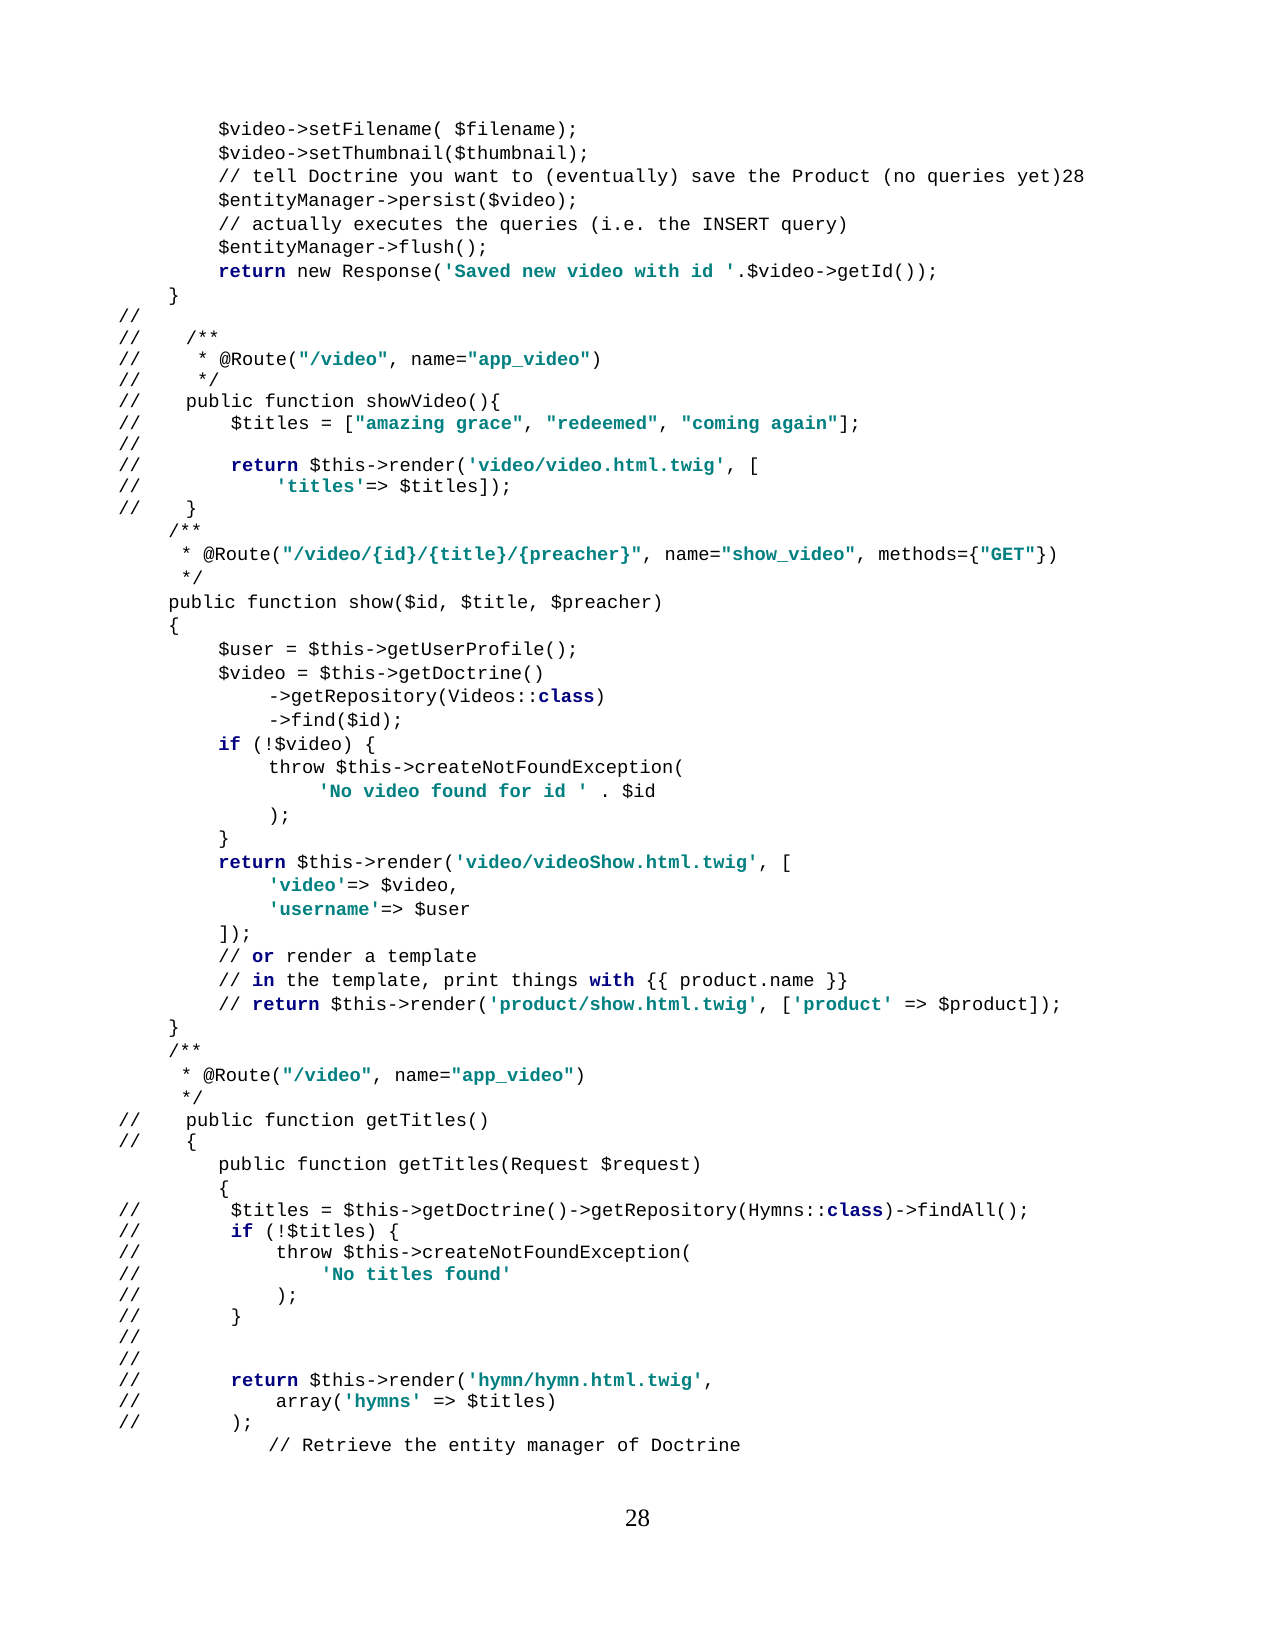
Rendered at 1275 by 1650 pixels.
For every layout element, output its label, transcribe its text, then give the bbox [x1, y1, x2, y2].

text // ); [118, 1413, 1157, 1434]
text // public function showVideo(){ [118, 392, 1157, 413]
text // or render a template [118, 945, 1157, 969]
text // [118, 435, 1157, 456]
text } [118, 284, 1157, 307]
text // Retrieve the entity manager of Doctrine [118, 1434, 1157, 1458]
text // array('hymns' => $titles) [118, 1392, 1157, 1413]
text // */ [118, 371, 1157, 392]
text 'No video found for id ' . $id [118, 780, 1157, 803]
text // * @Route("/video", name="app_video") [118, 350, 1157, 371]
text $video = $this->getDoctrine() [118, 662, 1157, 685]
text ->find($id); [118, 709, 1157, 733]
text public function show($id, $title, $preacher) [118, 591, 1157, 614]
text // [118, 1349, 1157, 1371]
text return new Response('Saved new video with id '.$video->getId()); [118, 260, 1157, 284]
text // throw $this->createNotFoundException( [118, 1243, 1157, 1264]
text 'username'=> $user [118, 898, 1157, 922]
text // 'No titles found' [118, 1264, 1157, 1286]
text // in the template, print things with {{ product.name }} [118, 969, 1157, 993]
text { [118, 1177, 1157, 1201]
text public function getTitles(Request $request) [118, 1153, 1157, 1177]
text { [118, 614, 1157, 638]
text $video->setFilename( $filename); [118, 118, 1157, 142]
text ->getRepository(Videos::class) [118, 685, 1157, 709]
text /** [118, 520, 1157, 543]
text $user = $this->getUserProfile(); [118, 638, 1157, 662]
text // actually executes the queries (i.e. the INSERT query) [118, 213, 1157, 236]
text return $this->render('video/videoShow.html.twig', [ [118, 851, 1157, 874]
text } [118, 827, 1157, 851]
text // return $this->render('video/video.html.twig', [ [118, 456, 1157, 477]
text // { [118, 1132, 1157, 1153]
text // ); [118, 1286, 1157, 1307]
text /** [118, 1040, 1157, 1064]
text // } [118, 498, 1157, 520]
text // tell Doctrine you want to (eventually) save the Product (no queries yet)28 [118, 165, 1157, 189]
text // [118, 307, 1157, 328]
text // 'titles'=> $titles]); [118, 477, 1157, 498]
text if (!$video) { [118, 733, 1157, 756]
text // public function getTitles() [118, 1111, 1157, 1132]
text // if (!$titles) { [118, 1222, 1157, 1243]
text // } [118, 1307, 1157, 1328]
text throw $this->createNotFoundException( [118, 756, 1157, 780]
text $entityManager->persist($video); [118, 189, 1157, 213]
text // /** [118, 328, 1157, 350]
text */ [118, 567, 1157, 591]
text ); [118, 803, 1157, 827]
text // return $this->render('product/show.html.twig', ['product' => $product]); [118, 993, 1157, 1016]
text } [118, 1016, 1157, 1040]
text // $titles = $this->getDoctrine()->getRepository(Hymns::class)->findAll(); [118, 1201, 1157, 1222]
text // [118, 1328, 1157, 1349]
text // $titles = ["amazing grace", "redeemed", "coming again"]; [118, 413, 1157, 435]
text 'video'=> $video, [118, 874, 1157, 898]
text */ [118, 1087, 1157, 1111]
text $entityManager->flush(); [118, 236, 1157, 260]
text ]); [118, 922, 1157, 945]
text * @Route("/video", name="app_video") [118, 1064, 1157, 1087]
text $video->setThumbnail($thumbnail); [118, 142, 1157, 165]
text * @Route("/video/{id}/{title}/{preacher}", name="show_video", methods={"GET"}) [118, 543, 1157, 567]
text // return $this->render('hymn/hymn.html.twig', [118, 1371, 1157, 1392]
